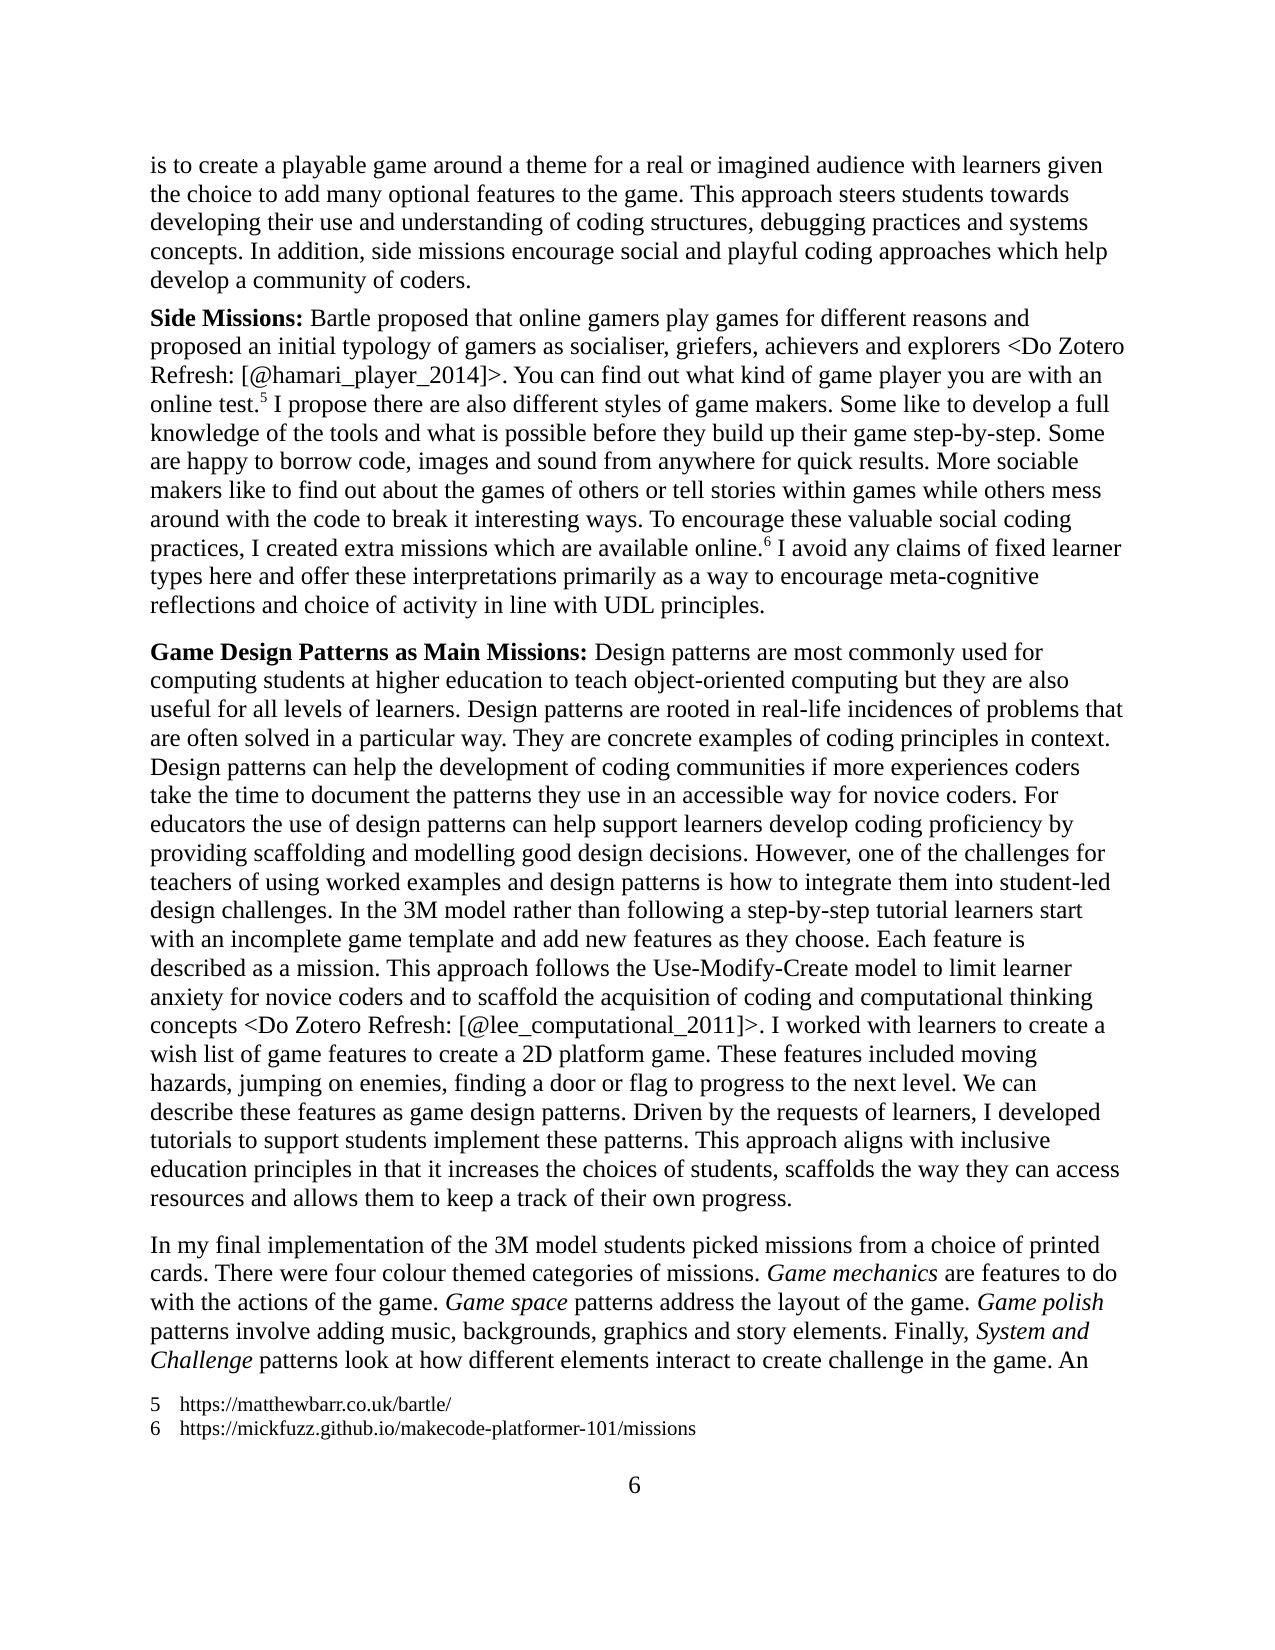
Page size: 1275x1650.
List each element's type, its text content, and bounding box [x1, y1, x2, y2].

text is to create a playable game around a theme for a real or imagined audience with learners given the choice to add many optional features to the game. This approach steers students towards developing their use and understanding of coding structures, debugging practices and systems concepts. In addition, side missions encourage social and playful coding approaches which help develop a community of coders. [150, 150, 1125, 294]
text Game Design Patterns as Main Missions: Design patterns are most commonly used for computing students at higher education to teach object-oriented computing but they are also useful for all levels of learners. Design patterns are rooted in real-life incidences of problems that are often solved in a particular way. They are concrete examples of coding principles in context. Design patterns can help the development of coding communities if more experiences coders take the time to document the patterns they use in an accessible way for novice coders. For educators the use of design patterns can help support learners develop coding proficiency by providing scaffolding and modelling good design decisions. However, one of the challenges for teachers of using worked examples and design patterns is how to integrate them into student-led design challenges. In the 3M model rather than following a step-by-step tutorial learners start with an incomplete game template and add new features as they choose. Each feature is described as a mission. This approach follows the Use-Modify-Create model to limit learner anxiety for novice coders and to scaffold the acquisition of coding and computational thinking concepts <Do Zotero Refresh: [@lee_computational_2011]>. I worked with learners to create a wish list of game features to create a 2D platform game. These features included moving hazards, jumping on enemies, finding a door or flag to progress to the next level. We can describe these features as game design patterns. Driven by the requests of learners, I developed tutorials to support students implement these patterns. This approach aligns with inclusive education principles in that it increases the choices of students, scaffolds the way they can access resources and allows them to keep a track of their own progress. [150, 637, 1125, 1212]
text Side Missions: Bartle proposed that online gamers play games for different reasons and proposed an initial typology of gamers as socialiser, griefers, achievers and explorers <Do Zotero Refresh: [@hamari_player_2014]>. You can find out what kind of game player you are with an online test. I propose there are also different styles of game makers. Some like to develop a full knowledge of the tools and what is possible before they build up their game step-by-step. Some are happy to borrow code, images and sound from anywhere for quick results. More sociable makers like to find out about the games of others or tell stories within games while others mess around with the code to break it interesting ways. To encourage these valuable social coding practices, I created extra missions which are available online. I avoid any claims of fixed learner types here and offer these interpretations primarily as a way to encourage meta-cognitive reflections and choice of activity in line with UDL principles. [150, 303, 1125, 619]
text https://matthewbarr.co.uk/bartle/ [150, 1392, 1125, 1416]
text In my final implementation of the 3M model students picked missions from a choice of printed cards. There were four colour themed categories of missions. Game mechanics are features to do with the actions of the game. Game space patterns address the layout of the game. Game polish patterns involve adding music, backgrounds, graphics and story elements. Finally, System and Challenge patterns look at how different elements interact to create challenge in the game. An [150, 1230, 1125, 1373]
text https://mickfuzz.github.io/makecode-platformer-101/missions [150, 1416, 1125, 1440]
